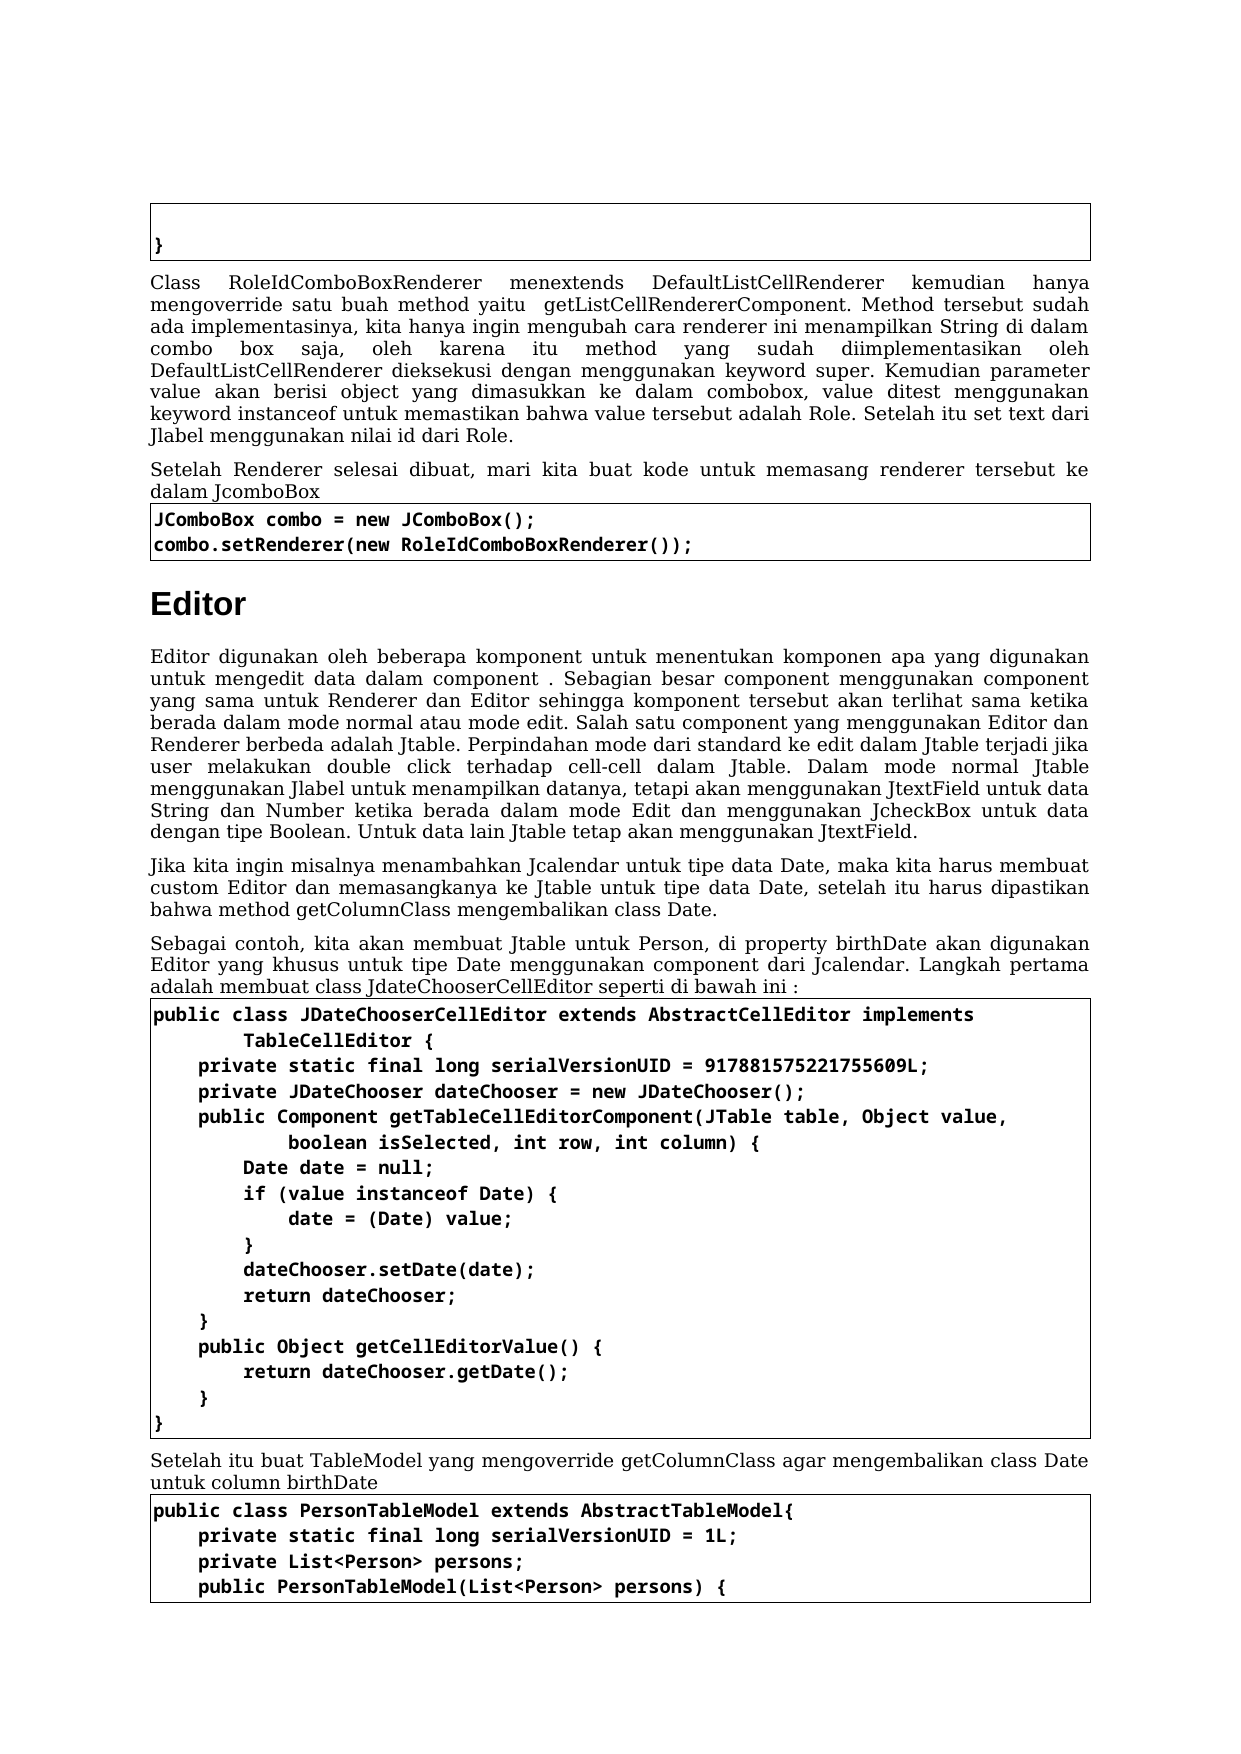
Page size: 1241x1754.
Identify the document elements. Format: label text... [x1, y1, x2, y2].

text Class RoleIdComboBoxRenderer menextends DefaultListCellRenderer kemudian hanya mengoverride satu buah method yaitu getListCellRendererComponent. Method tersebut sudah ada implementasinya, kita hanya ingin mengubah cara renderer ini menampilkan String di dalam combo box saja, oleh karena itu method yang sudah diimplementasikan oleh DefaultListCellRenderer dieksekusi dengan menggunakan keyword super. Kemudian parameter value akan berisi object yang dimasukkan ke dalam combobox, value ditest menggunakan keyword instanceof untuk memastikan bahwa value tersebut adalah Role. Setelah itu set text dari Jlabel menggunakan nilai id dari Role. [150, 272, 1091, 447]
text Jika kita ingin misalnya menambahkan Jcalendar untuk tipe data Date, maka kita harus membuat custom Editor dan memasangkanya ke Jtable untuk tipe data Date, setelah itu harus dipastikan bahwa method getColumnClass mengembalikan class Date. [150, 855, 1091, 921]
text date = (Date) value; [151, 1202, 1090, 1228]
text public class JDateChooserCellEditor extends AbstractCellEditor implements [151, 999, 1090, 1024]
text dateChooser.setDate(date); [151, 1253, 1090, 1279]
text public PersonTableModel(List<Person> persons) { [151, 1570, 1090, 1602]
text return dateChooser.getDate(); [151, 1356, 1090, 1381]
text private static final long serialVersionUID = 917881575221755609L; [151, 1049, 1090, 1075]
text combo.setRenderer(new RoleIdComboBoxRenderer()); [151, 528, 1090, 560]
text return dateChooser; [151, 1279, 1090, 1304]
text } [151, 1304, 1090, 1330]
text boolean isSelected, int row, int column) { [151, 1126, 1090, 1151]
text Sebagai contoh, kita akan membuat Jtable untuk Person, di property birthDate akan digunakan Editor yang khusus untuk tipe Date menggunakan component dari Jcalendar. Langkah pertama adalah membuat class JdateChooserCellEditor seperti di bawah ini : [150, 933, 1091, 998]
text if (value instanceof Date) { [151, 1177, 1090, 1202]
text } [151, 1381, 1090, 1407]
subtitle Editor [150, 585, 1091, 622]
text public Object getCellEditorValue() { [151, 1330, 1090, 1356]
text private JDateChooser dateChooser = new JDateChooser(); [151, 1075, 1090, 1100]
text Setelah Renderer selesai dibuat, mari kita buat kode untuk memasang renderer tersebut ke dalam JcomboBox [150, 459, 1091, 503]
text } [151, 1228, 1090, 1253]
text private static final long serialVersionUID = 1L; [151, 1519, 1090, 1545]
text Setelah itu buat TableModel yang mengoverride getColumnClass agar mengembalikan class Date untuk column birthDate [150, 1450, 1091, 1494]
text Editor digunakan oleh beberapa komponent untuk menentukan komponen apa yang digunakan untuk mengedit data dalam component . Sebagian besar component menggunakan component yang sama untuk Renderer dan Editor sehingga komponent tersebut akan terlihat sama ketika berada dalam mode normal atau mode edit. Salah satu component yang menggunakan Editor dan Renderer berbeda adalah Jtable. Perpindahan mode dari standard ke edit dalam Jtable terjadi jika user melakukan double click terhadap cell-cell dalam Jtable. Dalam mode normal Jtable menggunakan Jlabel untuk menampilkan datanya, tetapi akan menggunakan JtextField untuk data String dan Number ketika berada dalam mode Edit dan menggunakan JcheckBox untuk data dengan tipe Boolean. Untuk data lain Jtable tetap akan menggunakan JtextField. [150, 647, 1091, 843]
text TableCellEditor { [151, 1024, 1090, 1049]
text } [151, 1407, 1090, 1438]
text } [151, 229, 1090, 260]
text public class PersonTableModel extends AbstractTableModel{ [151, 1495, 1090, 1519]
text private List<Person> persons; [151, 1545, 1090, 1570]
text Date date = null; [151, 1151, 1090, 1177]
text public Component getTableCellEditorComponent(JTable table, Object value, [151, 1100, 1090, 1126]
text JComboBox combo = new JComboBox(); [151, 504, 1090, 528]
